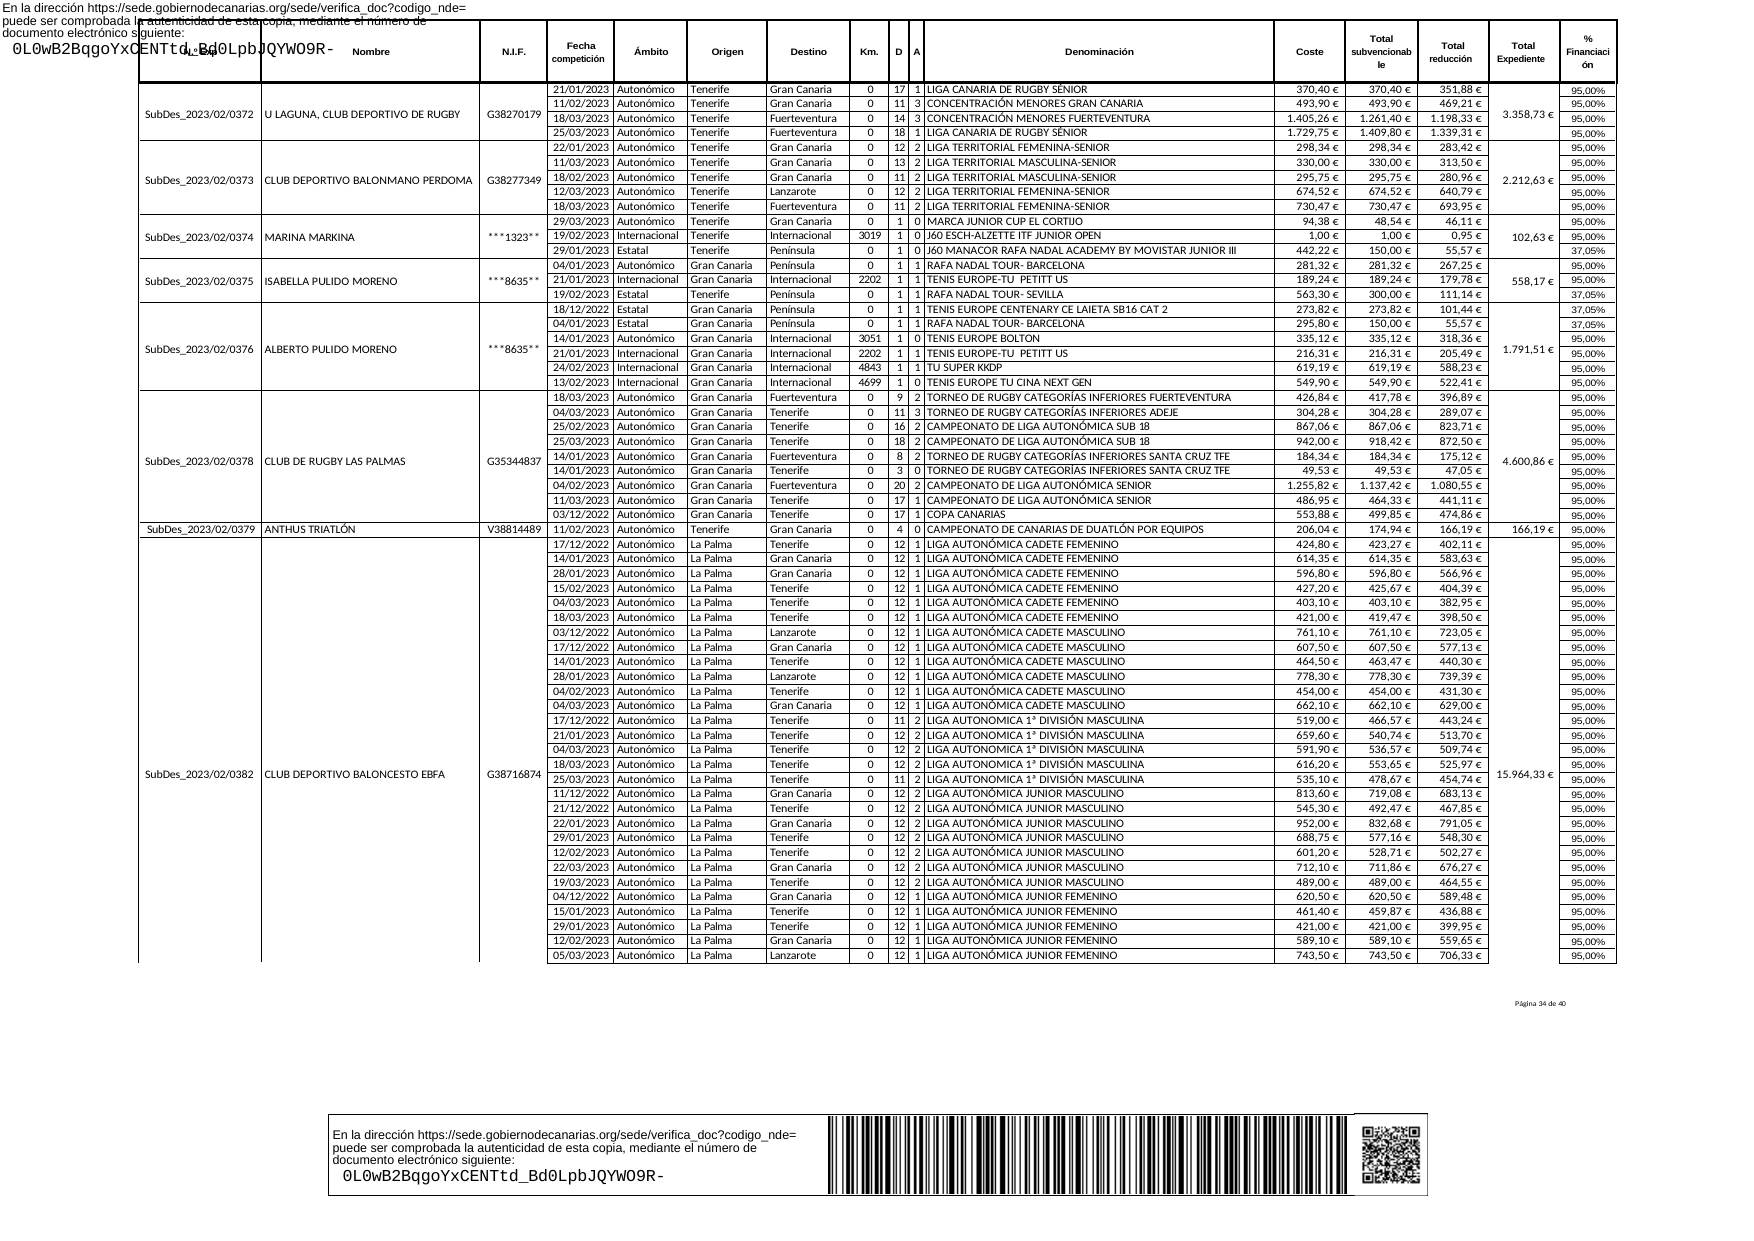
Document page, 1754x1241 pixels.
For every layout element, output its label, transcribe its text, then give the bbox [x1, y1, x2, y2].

table_cell 37,05% [1560, 287, 1616, 302]
table_cell 04/12/2022 [548, 890, 613, 904]
table_cell 12/02/2023 [548, 935, 613, 948]
table_cell 12 [889, 655, 908, 669]
table_cell 1 [909, 347, 924, 361]
table_cell La Palma [688, 935, 766, 948]
table_cell 0 [850, 876, 888, 889]
table_cell 95,00% [1560, 81, 1616, 96]
table_cell 21/01/2023 [548, 729, 613, 742]
table_cell 273,82 € [1346, 303, 1417, 317]
table_cell CLUB DEPORTIVO BALONMANO PERDOMA [262, 141, 479, 214]
table_cell 55,57 € [1418, 244, 1488, 258]
table_cell 04/03/2023 [548, 406, 613, 419]
table_cell 0 [850, 670, 888, 684]
table_cell LIGA AUTONÓMICA JUNIOR MASCULINO [925, 846, 1274, 860]
table_cell 12 [889, 141, 908, 155]
table_cell 0 [850, 406, 888, 419]
table_cell 674,52 € [1275, 185, 1345, 199]
table_cell 2 [909, 817, 924, 831]
table_cell TENIS EUROPE BOLTON [925, 332, 1274, 346]
picture [1354, 1113, 1428, 1196]
table_cell 421,00 € [1346, 920, 1417, 933]
table_cell 111,14 € [1418, 288, 1488, 302]
table_cell Autonómico [614, 391, 687, 405]
table_cell 0 [850, 597, 888, 610]
table_cell 464,55 € [1418, 876, 1488, 889]
table_cell La Palma [688, 626, 766, 640]
table_cell Tenerife [767, 655, 849, 669]
table_cell 620,50 € [1346, 890, 1417, 904]
table_cell Tenerife [767, 905, 849, 919]
table_cell 467,85 € [1418, 802, 1488, 816]
table_cell LIGA AUTONÓMICA CADETE MASCULINO [925, 670, 1274, 684]
table_cell 95,00% [1560, 170, 1616, 184]
table_cell 2 [909, 450, 924, 463]
table_cell LIGA AUTONÓMICA CADETE MASCULINO [925, 700, 1274, 713]
table_cell 11 [889, 773, 908, 787]
table_cell Autonómico [614, 465, 687, 478]
table_cell 1 [909, 318, 924, 331]
table_cell Autonómico [614, 846, 687, 860]
table_cell 1 [889, 230, 908, 243]
table_cell 11/03/2023 [548, 494, 613, 507]
table_cell Gran Canaria [688, 332, 766, 346]
table_cell Lanzarote [767, 626, 849, 640]
table_cell Autonómico [614, 861, 687, 875]
table_cell 1 [909, 670, 924, 684]
table_cell La Palma [688, 567, 766, 581]
table_cell 502,27 € [1418, 846, 1488, 860]
table_cell 17 [889, 494, 908, 507]
table_cell 03/12/2022 [548, 509, 613, 522]
table_cell 1 [909, 274, 924, 287]
table_cell 0 [850, 141, 888, 155]
table_cell 1 [889, 303, 908, 317]
table_cell 693,95 € [1418, 200, 1488, 214]
table_cell 1 [889, 215, 908, 228]
table_cell 499,85 € [1346, 509, 1417, 522]
table_cell La Palma [688, 655, 766, 669]
table_cell 28/01/2023 [548, 670, 613, 684]
table_cell 150,00 € [1346, 244, 1417, 258]
table_cell 688,75 € [1275, 832, 1345, 845]
table_cell 0 [850, 655, 888, 669]
table_cell Tenerife [688, 244, 766, 258]
table_cell Gran Canaria [688, 318, 766, 331]
table_cell 19/02/2023 [548, 288, 613, 302]
table_cell 0 [850, 288, 888, 302]
table_cell Autonómico [614, 670, 687, 684]
table_cell 588,23 € [1418, 362, 1488, 375]
table_cell 0 [850, 773, 888, 787]
table_cell 0 [850, 641, 888, 654]
table_cell Tenerife [688, 230, 766, 243]
table_cell 454,00 € [1346, 685, 1417, 698]
table_cell 101,44 € [1418, 303, 1488, 317]
table_cell 662,10 € [1346, 700, 1417, 713]
table_cell 95,00% [1560, 772, 1616, 787]
table_cell 16 [889, 420, 908, 434]
table_cell Autonómico [614, 817, 687, 831]
table_cell 0 [850, 890, 888, 904]
table_cell Autonómico [614, 141, 687, 155]
table_cell 04/03/2023 [548, 700, 613, 713]
table_cell 778,30 € [1346, 670, 1417, 684]
table_cell 2 [909, 200, 924, 214]
table_cell 95,00% [1560, 375, 1616, 390]
table_header Destino [768, 21, 849, 81]
table_cell Autonómico [614, 215, 687, 228]
table_cell 0 [850, 303, 888, 317]
table_cell 12 [889, 817, 908, 831]
table_cell 0 [850, 626, 888, 640]
table_cell 0 [909, 332, 924, 346]
table_cell 2 [909, 773, 924, 787]
table_cell Tenerife [767, 538, 849, 552]
table_cell 403,10 € [1275, 597, 1345, 610]
table_cell 474,86 € [1418, 509, 1488, 522]
table_cell Autonómico [614, 156, 687, 170]
table_cell 872,50 € [1418, 435, 1488, 449]
table_cell 2 [909, 846, 924, 860]
table_cell Península [767, 259, 849, 272]
table_cell SubDes_2023/02/0376 [139, 302, 261, 390]
table_cell Autonómico [614, 890, 687, 904]
table_cell 463,47 € [1346, 655, 1417, 669]
table_cell SubDes_2023/02/0378 [139, 390, 261, 522]
table_cell 95,00% [1560, 229, 1616, 243]
table_header Total reducción [1419, 21, 1488, 81]
table_cell LIGA AUTONOMICA 1ª DIVISIÓN MASCULINA [925, 714, 1274, 728]
table_cell RAFA NADAL TOUR- SEVILLA [925, 288, 1274, 302]
table_cell Autonómico [614, 259, 687, 272]
table_cell U LAGUNA, CLUB DEPORTIVO DE RUGBY [262, 84, 479, 140]
table_cell 1 [889, 288, 908, 302]
table_cell 166,19 € [1489, 523, 1559, 537]
table_cell 464,33 € [1346, 494, 1417, 507]
table_cell 743,50 € [1275, 949, 1345, 963]
table_cell 12 [889, 846, 908, 860]
table_cell 370,40 € [1275, 84, 1345, 96]
table_cell 486,95 € [1275, 494, 1345, 507]
table_cell 2 [909, 802, 924, 816]
table_cell 493,90 € [1346, 97, 1417, 111]
table_cell J60 ESCH-ALZETTE ITF JUNIOR OPEN [925, 230, 1274, 243]
table_cell Gran Canaria [688, 509, 766, 522]
table_cell 591,90 € [1275, 744, 1345, 757]
table_cell 2 [909, 156, 924, 170]
table_cell 3019 [850, 230, 888, 243]
table_cell 95,00% [1560, 346, 1616, 361]
table_cell 95,00% [1560, 669, 1616, 684]
table_cell La Palma [688, 685, 766, 698]
table_cell 49,53 € [1275, 465, 1345, 478]
table_cell 95,00% [1560, 860, 1616, 875]
table_header Ámbito [615, 21, 686, 81]
table_cell CAMPEONATO DE LIGA AUTONÓMICA SUB 18 [925, 420, 1274, 434]
table_cell 2 [909, 141, 924, 155]
table_cell 330,00 € [1275, 156, 1345, 170]
table_cell 4843 [850, 362, 888, 375]
table_cell 730,47 € [1275, 200, 1345, 214]
table_cell 95,00% [1560, 126, 1616, 140]
table_cell Gran Canaria [688, 376, 766, 390]
table_cell 14/01/2023 [548, 450, 613, 463]
table_cell Gran Canaria [767, 935, 849, 948]
table_cell Tenerife [767, 582, 849, 596]
table_cell Internacional [614, 347, 687, 361]
table_cell 441,11 € [1418, 494, 1488, 507]
table_cell Tenerife [767, 846, 849, 860]
table_cell Autonómico [614, 479, 687, 493]
table_cell Autonómico [614, 773, 687, 787]
table_cell 404,39 € [1418, 582, 1488, 596]
table_cell 1 [889, 274, 908, 287]
table_cell 95,00% [1560, 596, 1616, 610]
table_cell 1 [889, 244, 908, 258]
table_cell 04/03/2023 [548, 597, 613, 610]
table_cell 522,41 € [1418, 376, 1488, 390]
table_cell Gran Canaria [767, 141, 849, 155]
table_cell LIGA AUTONÓMICA CADETE FEMENINO [925, 611, 1274, 625]
table_cell 2 [909, 729, 924, 742]
table_cell 283,42 € [1418, 141, 1488, 155]
table_cell 04/01/2023 [548, 259, 613, 272]
table_cell 519,00 € [1275, 714, 1345, 728]
table_cell Autonómico [614, 185, 687, 199]
table_cell Tenerife [688, 200, 766, 214]
table_cell 95,00% [1560, 464, 1616, 478]
table_cell 0 [850, 949, 888, 963]
table_cell CAMPEONATO DE LIGA AUTONÓMICA SENIOR [925, 494, 1274, 507]
table_cell 461,40 € [1275, 905, 1345, 919]
table_cell LIGA AUTONÓMICA CADETE MASCULINO [925, 685, 1274, 698]
table_cell LIGA TERRITORIAL FEMENINA-SENIOR [925, 200, 1274, 214]
table_cell 711,86 € [1346, 861, 1417, 875]
table_cell 13/02/2023 [548, 376, 613, 390]
table_cell Gran Canaria [688, 259, 766, 272]
table_cell 1 [909, 905, 924, 919]
table_cell SubDes_2023/02/0372 [139, 84, 261, 140]
table_cell 14/01/2023 [548, 655, 613, 669]
table_cell 0 [850, 758, 888, 772]
table_cell Tenerife [688, 215, 766, 228]
table_cell Gran Canaria [688, 435, 766, 449]
table_cell 29/01/2023 [548, 920, 613, 933]
table_cell LIGA AUTONÓMICA JUNIOR MASCULINO [925, 788, 1274, 801]
table_cell 94,38 € [1275, 215, 1345, 228]
table_cell 0 [850, 509, 888, 522]
table_cell 0 [850, 817, 888, 831]
table_cell 03/12/2022 [548, 626, 613, 640]
table_cell 489,00 € [1346, 876, 1417, 889]
table_cell Autonómico [614, 758, 687, 772]
table_cell LIGA AUTONOMICA 1ª DIVISIÓN MASCULINA [925, 729, 1274, 742]
table_cell Internacional [614, 230, 687, 243]
table_cell Gran Canaria [688, 494, 766, 507]
table_cell Tenerife [767, 832, 849, 845]
table_cell La Palma [688, 729, 766, 742]
table_cell Gran Canaria [767, 84, 849, 96]
table_cell 616,20 € [1275, 758, 1345, 772]
table_cell CAMPEONATO DE CANARIAS DE DUATLÓN POR EQUIPOS [925, 523, 1274, 537]
table_header Coste [1275, 21, 1344, 81]
table_cell Tenerife [688, 97, 766, 111]
table_cell La Palma [688, 773, 766, 787]
table_cell Autonómico [614, 420, 687, 434]
table_cell V38814489 [480, 523, 547, 537]
table_cell 29/03/2023 [548, 215, 613, 228]
table_cell TENIS EUROPE-TU PETITT US [925, 274, 1274, 287]
table_cell 0 [850, 553, 888, 566]
table_cell Tenerife [688, 84, 766, 96]
table_cell 95,00% [1560, 522, 1616, 537]
table_cell 2 [909, 832, 924, 845]
table_cell Tenerife [688, 127, 766, 140]
table_cell Fuerteventura [767, 200, 849, 214]
table_cell 12 [889, 832, 908, 845]
table_cell 0 [909, 376, 924, 390]
table_cell 719,08 € [1346, 788, 1417, 801]
table_cell LIGA AUTONÓMICA JUNIOR FEMENINO [925, 935, 1274, 948]
table_cell 1 [909, 685, 924, 698]
table_cell Tenerife [688, 288, 766, 302]
table_cell 95,00% [1560, 155, 1616, 170]
table_cell 273,82 € [1275, 303, 1345, 317]
table_cell Gran Canaria [688, 347, 766, 361]
table_cell 12 [889, 582, 908, 596]
table_cell La Palma [688, 890, 766, 904]
table_cell 15/02/2023 [548, 582, 613, 596]
table_header N.I.F. [481, 21, 546, 81]
table_cell 48,54 € [1346, 215, 1417, 228]
table_cell 0 [850, 905, 888, 919]
table_cell 942,00 € [1275, 435, 1345, 449]
table_cell 4 [889, 523, 908, 537]
table_cell 466,57 € [1346, 714, 1417, 728]
table_cell 1 [909, 597, 924, 610]
table_cell 12 [889, 597, 908, 610]
table_cell LIGA AUTONÓMICA CADETE MASCULINO [925, 626, 1274, 640]
table_cell 12 [889, 185, 908, 199]
table_cell Internacional [767, 362, 849, 375]
table_cell 791,05 € [1418, 817, 1488, 831]
table_cell Autonómico [614, 582, 687, 596]
table_cell 12 [889, 670, 908, 684]
table_cell 459,87 € [1346, 905, 1417, 919]
table_cell Internacional [767, 376, 849, 390]
table_cell 17/12/2022 [548, 641, 613, 654]
table_cell Tenerife [688, 156, 766, 170]
table_cell Lanzarote [767, 185, 849, 199]
table_cell 1 [909, 84, 924, 96]
table_cell RAFA NADAL TOUR- BARCELONA [925, 318, 1274, 331]
table_cell CLUB DEPORTIVO BALONCESTO EBFA [261, 538, 479, 963]
table_cell LIGA AUTONÓMICA JUNIOR MASCULINO [925, 802, 1274, 816]
table_cell Gran Canaria [688, 479, 766, 493]
table_cell 640,79 € [1418, 185, 1488, 199]
table_cell 1 [909, 890, 924, 904]
table_cell Gran Canaria [688, 406, 766, 419]
table_cell 174,94 € [1346, 523, 1417, 537]
table_cell 629,00 € [1418, 700, 1488, 713]
table_cell Autonómico [614, 949, 687, 963]
table_cell 20 [889, 479, 908, 493]
table_cell 614,35 € [1275, 553, 1345, 566]
table_cell 95,00% [1560, 434, 1616, 449]
table_cell 95,00% [1560, 405, 1616, 419]
table_cell 351,88 € [1418, 84, 1488, 96]
table_cell Tenerife [767, 611, 849, 625]
table_cell 0 [850, 802, 888, 816]
table_cell Tenerife [767, 802, 849, 816]
table_cell La Palma [688, 553, 766, 566]
table_cell Tenerife [688, 523, 766, 537]
table_cell 95,00% [1560, 537, 1616, 552]
table_cell MARINA MARKINA [262, 215, 479, 258]
table_cell 95,00% [1560, 214, 1616, 228]
table_cell 12 [889, 611, 908, 625]
table_cell 2 [909, 391, 924, 405]
table_cell 95,00% [1560, 96, 1616, 111]
table_cell Tenerife [767, 685, 849, 698]
table_cell CAMPEONATO DE LIGA AUTONÓMICA SENIOR [925, 479, 1274, 493]
table_cell 3 [909, 406, 924, 419]
table_cell Internacional [767, 332, 849, 346]
table_cell 12 [889, 700, 908, 713]
table_cell Gran Canaria [688, 391, 766, 405]
table_cell 37,05% [1560, 243, 1616, 258]
table_cell 2202 [850, 274, 888, 287]
table_header Origen [688, 21, 766, 81]
table_cell 18/03/2023 [548, 112, 613, 126]
table_cell 712,10 € [1275, 861, 1345, 875]
table_cell 12/02/2023 [548, 846, 613, 860]
table_cell CAMPEONATO DE LIGA AUTONÓMICA SUB 18 [925, 435, 1274, 449]
table_cell Península [767, 303, 849, 317]
table_cell Península [767, 288, 849, 302]
table_cell 1.405,26 € [1275, 112, 1345, 126]
table_cell La Palma [688, 832, 766, 845]
table_cell 12 [889, 788, 908, 801]
table_cell SubDes_2023/02/0374 [139, 214, 261, 258]
table_cell TORNEO DE RUGBY CATEGORÍAS INFERIORES SANTA CRUZ TFE [925, 450, 1274, 463]
table_cell Gran Canaria [767, 156, 849, 170]
table_cell 739,39 € [1418, 670, 1488, 684]
table_cell 11 [889, 171, 908, 184]
table_cell Gran Canaria [767, 817, 849, 831]
table_cell Estatal [614, 318, 687, 331]
table_cell 0 [850, 538, 888, 552]
table_cell La Palma [688, 817, 766, 831]
table_cell 619,19 € [1346, 362, 1417, 375]
table_cell 14/01/2023 [548, 553, 613, 566]
table_cell 549,90 € [1275, 376, 1345, 390]
table_cell 300,00 € [1346, 288, 1417, 302]
table_cell 189,24 € [1275, 274, 1345, 287]
table_cell G35344837 [480, 391, 547, 522]
table_cell La Palma [688, 758, 766, 772]
table_cell Autonómico [614, 494, 687, 507]
table_cell Autonómico [614, 97, 687, 111]
table_cell Gran Canaria [767, 171, 849, 184]
table_cell 95,00% [1560, 184, 1616, 199]
table_cell 19/03/2023 [548, 876, 613, 889]
table_cell 280,96 € [1418, 171, 1488, 184]
table_cell 313,50 € [1418, 156, 1488, 170]
table_cell 563,30 € [1275, 288, 1345, 302]
table_cell Tenerife [688, 112, 766, 126]
table_cell 427,20 € [1275, 582, 1345, 596]
table_cell 676,27 € [1418, 861, 1488, 875]
table_cell 304,28 € [1275, 406, 1345, 419]
table_cell 12/03/2023 [548, 185, 613, 199]
table_cell 454,74 € [1418, 773, 1488, 787]
table_cell 489,00 € [1275, 876, 1345, 889]
table_cell Autonómico [614, 700, 687, 713]
table_cell CONCENTRACIÓN MENORES FUERTEVENTURA [925, 112, 1274, 126]
table_cell Autonómico [614, 714, 687, 728]
table_cell 382,95 € [1418, 597, 1488, 610]
table_cell 596,80 € [1275, 567, 1345, 581]
table_cell 298,34 € [1275, 141, 1345, 155]
table_cell 12 [889, 935, 908, 948]
table_cell 464,50 € [1275, 655, 1345, 669]
table_cell TENIS EUROPE TU CINA NEXT GEN [925, 376, 1274, 390]
table_cell 95,00% [1560, 449, 1616, 463]
table_cell 14/01/2023 [548, 332, 613, 346]
table_cell 614,35 € [1346, 553, 1417, 566]
table_cell 11 [889, 200, 908, 214]
table_cell 0 [850, 450, 888, 463]
table_cell 25/03/2023 [548, 773, 613, 787]
table_cell 184,34 € [1275, 450, 1345, 463]
table_cell 95,00% [1560, 699, 1616, 713]
table_cell 102,63 € [1489, 215, 1559, 258]
table_cell 0 [850, 84, 888, 96]
table_cell Fuerteventura [767, 450, 849, 463]
table_cell 0 [850, 920, 888, 933]
table_cell 95,00% [1560, 508, 1616, 522]
table_cell 0 [850, 97, 888, 111]
table_cell 4699 [850, 376, 888, 390]
table_cell Autonómico [614, 802, 687, 816]
table_cell LIGA CANARIA DE RUGBY SÉNIOR [925, 127, 1274, 140]
table_cell 0 [850, 744, 888, 757]
table_cell La Palma [688, 788, 766, 801]
table_cell 25/03/2023 [548, 127, 613, 140]
table_cell 1.791,51 € [1489, 303, 1559, 390]
table_cell 25/03/2023 [548, 435, 613, 449]
table_cell 509,74 € [1418, 744, 1488, 757]
table_cell LIGA AUTONÓMICA CADETE MASCULINO [925, 641, 1274, 654]
table_cell 0 [850, 465, 888, 478]
table_cell 553,88 € [1275, 509, 1345, 522]
table_cell La Palma [688, 861, 766, 875]
table_cell 2 [909, 876, 924, 889]
table_cell LIGA AUTONÓMICA JUNIOR FEMENINO [925, 890, 1274, 904]
table_cell Autonómico [614, 406, 687, 419]
table_cell 1 [909, 509, 924, 522]
table_cell Tenerife [688, 141, 766, 155]
table_cell 761,10 € [1275, 626, 1345, 640]
table_cell Autonómico [614, 597, 687, 610]
table_cell Gran Canaria [767, 890, 849, 904]
table_cell G38277349 [480, 141, 547, 214]
table_cell ANTHUS TRIATLÓN [262, 523, 479, 537]
table_cell 95,00% [1560, 610, 1616, 625]
table_cell 1.255,82 € [1275, 479, 1345, 493]
table_cell 04/01/2023 [548, 318, 613, 331]
table_cell La Palma [688, 905, 766, 919]
table_cell 683,13 € [1418, 788, 1488, 801]
table_cell 95,00% [1560, 757, 1616, 772]
table_cell La Palma [688, 802, 766, 816]
table_cell 0 [850, 567, 888, 581]
table_cell 1,00 € [1275, 230, 1345, 243]
table_cell La Palma [688, 641, 766, 654]
table_cell 11/03/2023 [548, 156, 613, 170]
table_cell 28/01/2023 [548, 567, 613, 581]
table_cell 0 [850, 523, 888, 537]
table_cell 0 [850, 832, 888, 845]
table_cell 1.137,42 € [1346, 479, 1417, 493]
table_header Fecha competición [548, 21, 613, 81]
table_cell 2 [909, 435, 924, 449]
table_cell 589,48 € [1418, 890, 1488, 904]
table_cell 0 [909, 465, 924, 478]
table_cell 1 [909, 362, 924, 375]
table_cell 15/01/2023 [548, 905, 613, 919]
table_cell 1 [909, 611, 924, 625]
table_cell 0 [850, 714, 888, 728]
table_cell TENIS EUROPE CENTENARY CE LAIETA SB16 CAT 2 [925, 303, 1274, 317]
table_cell Península [767, 318, 849, 331]
table_cell Gran Canaria [767, 567, 849, 581]
table_cell 440,30 € [1418, 655, 1488, 669]
table_cell 1.261,40 € [1346, 112, 1417, 126]
table_cell Tenerife [767, 465, 849, 478]
table_cell 0 [850, 494, 888, 507]
table_cell 0 [850, 244, 888, 258]
table_header Total subvencionab le [1346, 21, 1417, 81]
table_cell 95,00% [1560, 904, 1616, 919]
table_header D [890, 21, 908, 81]
table_cell 952,00 € [1275, 817, 1345, 831]
table_cell 12 [889, 802, 908, 816]
table_cell Fuerteventura [767, 391, 849, 405]
table_cell 12 [889, 920, 908, 933]
table_cell 761,10 € [1346, 626, 1417, 640]
table_cell Gran Canaria [688, 450, 766, 463]
table_cell Internacional [767, 274, 849, 287]
table_cell 175,12 € [1418, 450, 1488, 463]
table_cell 1 [889, 318, 908, 331]
table_cell Autonómico [614, 729, 687, 742]
table_cell 431,30 € [1418, 685, 1488, 698]
table_cell 0 [909, 230, 924, 243]
table_cell LIGA AUTONÓMICA JUNIOR MASCULINO [925, 832, 1274, 845]
table_cell Tenerife [767, 435, 849, 449]
table_cell SubDes_2023/02/0379 [139, 522, 261, 537]
table_cell 12 [889, 641, 908, 654]
table_cell Autonómico [614, 127, 687, 140]
table_cell 0 [909, 244, 924, 258]
table_cell Autonómico [614, 553, 687, 566]
table_cell 18 [889, 127, 908, 140]
table_cell 832,68 € [1346, 817, 1417, 831]
table_cell La Palma [688, 700, 766, 713]
table_cell Tenerife [767, 773, 849, 787]
table_cell 11/02/2023 [548, 97, 613, 111]
table_cell 778,30 € [1275, 670, 1345, 684]
table_cell 12 [889, 626, 908, 640]
table_cell 29/01/2023 [548, 244, 613, 258]
table_cell 0 [850, 729, 888, 742]
table_cell 425,67 € [1346, 582, 1417, 596]
table_cell 0 [850, 259, 888, 272]
table_cell 1.409,80 € [1346, 127, 1417, 140]
table_cell 95,00% [1560, 625, 1616, 640]
table_cell Autonómico [614, 641, 687, 654]
table_cell Estatal [614, 288, 687, 302]
table_cell 823,71 € [1418, 420, 1488, 434]
table_cell 12 [889, 567, 908, 581]
table_cell 95,00% [1560, 684, 1616, 698]
table_cell 1.080,55 € [1418, 479, 1488, 493]
table_cell 22/03/2023 [548, 861, 613, 875]
table_cell 1 [909, 259, 924, 272]
table_cell 12 [889, 905, 908, 919]
table_cell 0 [850, 846, 888, 860]
table_cell Autonómico [614, 935, 687, 948]
table_cell LIGA AUTONÓMICA CADETE MASCULINO [925, 655, 1274, 669]
table_cell 402,11 € [1418, 538, 1488, 552]
table_cell 398,50 € [1418, 611, 1488, 625]
table_cell 867,06 € [1346, 420, 1417, 434]
table_cell 0 [850, 435, 888, 449]
table_cell Península [767, 244, 849, 258]
table_cell 330,00 € [1346, 156, 1417, 170]
table_cell 95,00% [1560, 889, 1616, 904]
table_cell 166,19 € [1418, 523, 1488, 537]
table_cell 8 [889, 450, 908, 463]
table_cell TORNEO DE RUGBY CATEGORÍAS INFERIORES ADEJE [925, 406, 1274, 419]
table_cell Gran Canaria [767, 788, 849, 801]
table_cell 469,21 € [1418, 97, 1488, 111]
table_cell 29/01/2023 [548, 832, 613, 845]
table_cell 583,63 € [1418, 553, 1488, 566]
table_cell LIGA TERRITORIAL FEMENINA-SENIOR [925, 141, 1274, 155]
table_cell LIGA AUTONÓMICA JUNIOR FEMENINO [925, 920, 1274, 933]
table_cell 216,31 € [1346, 347, 1417, 361]
table_cell Gran Canaria [767, 97, 849, 111]
table_cell Gran Canaria [688, 420, 766, 434]
table_cell LIGA TERRITORIAL FEMENINA-SENIOR [925, 185, 1274, 199]
table_cell 0 [850, 611, 888, 625]
table_cell 206,04 € [1275, 523, 1345, 537]
table_cell La Palma [688, 582, 766, 596]
table_cell 95,00% [1560, 552, 1616, 566]
table_cell 335,12 € [1346, 332, 1417, 346]
table_cell 0 [850, 318, 888, 331]
table_cell 423,27 € [1346, 538, 1417, 552]
table_cell 281,32 € [1275, 259, 1345, 272]
table_cell 12 [889, 758, 908, 772]
table_cell 528,71 € [1346, 846, 1417, 860]
table_cell 95,00% [1560, 934, 1616, 948]
table_cell 1,00 € [1346, 230, 1417, 243]
table_cell Autonómico [614, 84, 687, 96]
table_cell Fuerteventura [767, 127, 849, 140]
table_cell Tenerife [688, 185, 766, 199]
table_cell LIGA AUTONÓMICA CADETE FEMENINO [925, 538, 1274, 552]
table_cell LIGA AUTONÓMICA CADETE FEMENINO [925, 553, 1274, 566]
table_cell Tenerife [767, 714, 849, 728]
table_cell 0,95 € [1418, 230, 1488, 243]
table_cell 577,16 € [1346, 832, 1417, 845]
table_cell 12 [889, 949, 908, 963]
table_cell 674,52 € [1346, 185, 1417, 199]
table_cell 295,75 € [1275, 171, 1345, 184]
table_cell 442,22 € [1275, 244, 1345, 258]
table_header N.º Exp [140, 21, 260, 81]
table_cell 607,50 € [1346, 641, 1417, 654]
table_cell CLUB DE RUGBY LAS PALMAS [262, 391, 479, 522]
table_cell 723,05 € [1418, 626, 1488, 640]
table_cell 95,00% [1560, 816, 1616, 831]
table_cell 396,89 € [1418, 391, 1488, 405]
table_cell 0 [850, 935, 888, 948]
table_cell 421,00 € [1275, 920, 1345, 933]
table_cell 18/03/2023 [548, 391, 613, 405]
table_cell 95,00% [1560, 831, 1616, 845]
table_cell 47,05 € [1418, 465, 1488, 478]
table_cell Gran Canaria [767, 523, 849, 537]
table_cell LIGA CANARIA DE RUGBY SÉNIOR [925, 84, 1274, 96]
table_cell 1 [909, 288, 924, 302]
table_cell 18 [889, 435, 908, 449]
table_cell 12 [889, 744, 908, 757]
table_cell 706,33 € [1418, 949, 1488, 963]
table_cell 1 [909, 920, 924, 933]
table_cell La Palma [688, 744, 766, 757]
table_cell 403,10 € [1346, 597, 1417, 610]
table_cell 04/02/2023 [548, 479, 613, 493]
table_cell 04/03/2023 [548, 744, 613, 757]
table_cell 189,24 € [1346, 274, 1417, 287]
table_cell 18/02/2023 [548, 171, 613, 184]
table_cell 1 [909, 303, 924, 317]
table_cell Tenerife [767, 920, 849, 933]
table_cell Fuerteventura [767, 112, 849, 126]
table_cell 25/02/2023 [548, 420, 613, 434]
table_cell 295,75 € [1346, 171, 1417, 184]
table_cell 21/01/2023 [548, 84, 613, 96]
table_cell 295,80 € [1275, 318, 1345, 331]
table_cell La Palma [688, 846, 766, 860]
table_cell 1 [889, 376, 908, 390]
picture [828, 1116, 1347, 1194]
table_header Denominación [925, 21, 1273, 81]
table_cell Autonómico [614, 435, 687, 449]
table_cell 4.600,86 € [1489, 391, 1559, 522]
table_cell 0 [909, 523, 924, 537]
table_cell Gran Canaria [688, 274, 766, 287]
table_cell Tenerife [767, 597, 849, 610]
table_cell 14 [889, 112, 908, 126]
table_cell Gran Canaria [767, 861, 849, 875]
table_cell Autonómico [614, 788, 687, 801]
table_cell 601,20 € [1275, 846, 1345, 860]
table_cell Autonómico [614, 876, 687, 889]
table_cell Autonómico [614, 171, 687, 184]
table_cell 0 [850, 156, 888, 170]
table_cell 17 [889, 84, 908, 96]
table_cell 17 [889, 509, 908, 522]
table_cell Tenerife [767, 729, 849, 742]
table_cell 743,50 € [1346, 949, 1417, 963]
table_cell 21/01/2023 [548, 274, 613, 287]
table_cell LIGA TERRITORIAL MASCULINA-SENIOR [925, 156, 1274, 170]
table_cell 2 [909, 185, 924, 199]
table_cell 492,47 € [1346, 802, 1417, 816]
table_cell LIGA AUTONOMICA 1ª DIVISIÓN MASCULINA [925, 758, 1274, 772]
table_cell 95,00% [1560, 743, 1616, 757]
table_cell 0 [850, 479, 888, 493]
table_cell 95,00% [1560, 948, 1616, 963]
table_cell 2 [909, 420, 924, 434]
table_cell 0 [850, 185, 888, 199]
table_cell 478,67 € [1346, 773, 1417, 787]
table_cell 0 [850, 861, 888, 875]
table_cell Autonómico [614, 626, 687, 640]
table_cell 540,74 € [1346, 729, 1417, 742]
table_cell COPA CANARIAS [925, 509, 1274, 522]
table_cell 24/02/2023 [548, 362, 613, 375]
table_cell 2 [909, 744, 924, 757]
table_cell 2 [909, 714, 924, 728]
table_cell 22/01/2023 [548, 817, 613, 831]
table_cell Internacional [614, 362, 687, 375]
table_cell RAFA NADAL TOUR- BARCELONA [925, 259, 1274, 272]
table_cell 417,78 € [1346, 391, 1417, 405]
table_cell 11 [889, 714, 908, 728]
table_header Km. [851, 21, 888, 81]
table_cell La Palma [688, 670, 766, 684]
table_cell ***8635** [480, 259, 547, 302]
table_cell 12 [889, 729, 908, 742]
table_cell 95,00% [1560, 728, 1616, 742]
table_cell 1 [909, 553, 924, 566]
table_cell 11/02/2023 [548, 523, 613, 537]
table_cell 184,34 € [1346, 450, 1417, 463]
table_cell LIGA AUTONOMICA 1ª DIVISIÓN MASCULINA [925, 744, 1274, 757]
table_cell 95,00% [1560, 419, 1616, 434]
table_cell 12 [889, 876, 908, 889]
table_cell MARCA JUNIOR CUP EL CORTIJO [925, 215, 1274, 228]
table_cell 426,84 € [1275, 391, 1345, 405]
table_cell 424,80 € [1275, 538, 1345, 552]
table_cell 11 [889, 97, 908, 111]
table_cell 281,32 € [1346, 259, 1417, 272]
table_cell 95,00% [1560, 111, 1616, 126]
table_cell La Palma [688, 876, 766, 889]
table_cell La Palma [688, 538, 766, 552]
table_cell 95,00% [1560, 801, 1616, 816]
table_cell Gran Canaria [767, 553, 849, 566]
table_cell 0 [850, 127, 888, 140]
table_cell 0 [850, 391, 888, 405]
table_cell 1 [909, 494, 924, 507]
table_cell 95,00% [1560, 875, 1616, 889]
table_cell Tenerife [767, 420, 849, 434]
table_cell 95,00% [1560, 919, 1616, 933]
table_cell Autonómico [614, 112, 687, 126]
table_cell 12 [889, 890, 908, 904]
table_cell 05/03/2023 [548, 949, 613, 963]
table_cell LIGA AUTONÓMICA JUNIOR FEMENINO [925, 949, 1274, 963]
table_cell 95,00% [1560, 581, 1616, 596]
table_cell 0 [850, 200, 888, 214]
table_cell 18/03/2023 [548, 200, 613, 214]
table_cell LIGA AUTONÓMICA CADETE FEMENINO [925, 582, 1274, 596]
table_cell 867,06 € [1275, 420, 1345, 434]
table_cell Gran Canaria [767, 700, 849, 713]
table_cell 304,28 € [1346, 406, 1417, 419]
table_cell 95,00% [1560, 787, 1616, 801]
table_cell Estatal [614, 244, 687, 258]
table_cell 2 [909, 171, 924, 184]
table_cell 12 [889, 553, 908, 566]
table_cell 493,90 € [1275, 97, 1345, 111]
table_cell 730,47 € [1346, 200, 1417, 214]
table_cell 49,53 € [1346, 465, 1417, 478]
table_cell 577,13 € [1418, 641, 1488, 654]
table_cell Autonómico [614, 200, 687, 214]
table_cell 589,10 € [1346, 935, 1417, 948]
table_cell 18/03/2023 [548, 611, 613, 625]
table_cell 11 [889, 406, 908, 419]
table_cell TU SUPER KKDP [925, 362, 1274, 375]
table_cell Autonómico [614, 905, 687, 919]
table_cell Gran Canaria [767, 215, 849, 228]
table_cell Fuerteventura [767, 479, 849, 493]
table_cell Internacional [614, 376, 687, 390]
table_cell Tenerife [767, 758, 849, 772]
table_cell 3051 [850, 332, 888, 346]
table_cell Tenerife [767, 876, 849, 889]
table_cell 1 [909, 655, 924, 669]
table_cell Gran Canaria [688, 303, 766, 317]
table_cell 559,65 € [1418, 935, 1488, 948]
table_cell 0 [909, 215, 924, 228]
table_cell ***1323** [480, 215, 547, 258]
table_cell Autonómico [614, 832, 687, 845]
table_cell 9 [889, 391, 908, 405]
table_cell SubDes_2023/02/0382 [139, 537, 261, 963]
table_cell J60 MANACOR RAFA NADAL ACADEMY BY MOVISTAR JUNIOR III [925, 244, 1274, 258]
table_cell 318,36 € [1418, 332, 1488, 346]
table_cell 596,80 € [1346, 567, 1417, 581]
table_cell 0 [850, 171, 888, 184]
table_header % Financiaci ón [1561, 21, 1616, 81]
table_cell 607,50 € [1275, 641, 1345, 654]
table_cell Tenerife [767, 744, 849, 757]
table_cell Lanzarote [767, 670, 849, 684]
table_cell 205,49 € [1418, 347, 1488, 361]
table_cell 0 [850, 215, 888, 228]
table_cell 267,25 € [1418, 259, 1488, 272]
table_cell SubDes_2023/02/0375 [139, 258, 261, 302]
table_cell 21/01/2023 [548, 347, 613, 361]
table_cell 21/12/2022 [548, 802, 613, 816]
table_cell 0 [850, 420, 888, 434]
text Página 34 de 40 [125, 999, 1566, 1008]
table_cell 18/03/2023 [548, 758, 613, 772]
table_cell CONCENTRACIÓN MENORES GRAN CANARIA [925, 97, 1274, 111]
table_cell 11/12/2022 [548, 788, 613, 801]
table_cell 17/12/2022 [548, 538, 613, 552]
table_cell La Palma [688, 611, 766, 625]
table_cell 1 [909, 641, 924, 654]
table_cell 1 [889, 347, 908, 361]
table_cell 17/12/2022 [548, 714, 613, 728]
table_cell 1 [909, 949, 924, 963]
table_cell 370,40 € [1346, 84, 1417, 96]
table_cell 2202 [850, 347, 888, 361]
table_cell 95,00% [1560, 493, 1616, 507]
table_cell 566,96 € [1418, 567, 1488, 581]
table_cell Tenerife [767, 509, 849, 522]
table_cell Internacional [767, 347, 849, 361]
table_header Total Expediente [1490, 21, 1559, 81]
table_cell 13 [889, 156, 908, 170]
table_cell ***8635** [480, 303, 547, 390]
table_cell 95,00% [1560, 361, 1616, 375]
table_cell Autonómico [614, 332, 687, 346]
table_cell 1 [909, 582, 924, 596]
table_cell 419,47 € [1346, 611, 1417, 625]
table_cell 549,90 € [1346, 376, 1417, 390]
table_cell 421,00 € [1275, 611, 1345, 625]
table_cell Tenerife [767, 406, 849, 419]
table_cell Lanzarote [767, 949, 849, 963]
table_cell 335,12 € [1275, 332, 1345, 346]
table_cell 1 [909, 700, 924, 713]
table_cell ISABELLA PULIDO MORENO [262, 259, 479, 302]
table_cell 95,00% [1560, 845, 1616, 860]
table_cell 2 [909, 788, 924, 801]
table_cell 548,30 € [1418, 832, 1488, 845]
table_cell 95,00% [1560, 258, 1616, 272]
table_cell TORNEO DE RUGBY CATEGORÍAS INFERIORES FUERTEVENTURA [925, 391, 1274, 405]
table_cell 179,78 € [1418, 274, 1488, 287]
table_cell 513,70 € [1418, 729, 1488, 742]
table_cell 15.964,33 € [1489, 538, 1559, 963]
table_cell 553,65 € [1346, 758, 1417, 772]
table_cell 55,57 € [1418, 318, 1488, 331]
table_cell 813,60 € [1275, 788, 1345, 801]
table_cell 37,05% [1560, 302, 1616, 317]
table_cell Tenerife [688, 171, 766, 184]
table_cell 535,10 € [1275, 773, 1345, 787]
table_cell LIGA TERRITORIAL MASCULINA-SENIOR [925, 171, 1274, 184]
table_cell 12 [889, 538, 908, 552]
table_cell Gran Canaria [767, 641, 849, 654]
table_cell Autonómico [614, 920, 687, 933]
table_cell Autonómico [614, 523, 687, 537]
table_cell 289,07 € [1418, 406, 1488, 419]
table_cell 95,00% [1560, 331, 1616, 346]
table_cell 95,00% [1560, 390, 1616, 405]
table_header Nombre [262, 21, 479, 81]
table_cell G38716874 [480, 538, 547, 963]
table_cell 545,30 € [1275, 802, 1345, 816]
table_cell 19/02/2023 [548, 230, 613, 243]
table_cell 2 [909, 758, 924, 772]
table_cell Autonómico [614, 685, 687, 698]
table_cell 536,57 € [1346, 744, 1417, 757]
table_cell 454,00 € [1275, 685, 1345, 698]
table_cell LIGA AUTONÓMICA JUNIOR MASCULINO [925, 876, 1274, 889]
table_cell 12 [889, 861, 908, 875]
table_cell 0 [850, 112, 888, 126]
table_cell Autonómico [614, 744, 687, 757]
table_cell Gran Canaria [688, 362, 766, 375]
table_cell 0 [850, 788, 888, 801]
table_cell La Palma [688, 920, 766, 933]
table_cell 150,00 € [1346, 318, 1417, 331]
table_cell Autonómico [614, 655, 687, 669]
table_cell 1 [889, 362, 908, 375]
table_cell 46,11 € [1418, 215, 1488, 228]
table_cell 1 [889, 259, 908, 272]
table_cell 619,19 € [1275, 362, 1345, 375]
table_cell 298,34 € [1346, 141, 1417, 155]
table_header A [910, 21, 923, 81]
table_cell 2 [909, 861, 924, 875]
table_cell 95,00% [1560, 199, 1616, 214]
table_cell 620,50 € [1275, 890, 1345, 904]
table_cell 1 [909, 538, 924, 552]
table_cell G38270179 [480, 84, 547, 140]
table_cell 1 [909, 935, 924, 948]
table_cell 525,97 € [1418, 758, 1488, 772]
table_cell Autonómico [614, 538, 687, 552]
table_cell La Palma [688, 949, 766, 963]
table_cell 589,10 € [1275, 935, 1345, 948]
table_cell LIGA AUTONÓMICA CADETE FEMENINO [925, 567, 1274, 581]
table_cell 0 [850, 685, 888, 698]
table_cell LIGA AUTONOMICA 1ª DIVISIÓN MASCULINA [925, 773, 1274, 787]
table_cell 216,31 € [1275, 347, 1345, 361]
table_cell Tenerife [767, 494, 849, 507]
table_cell 918,42 € [1346, 435, 1417, 449]
table_cell 1.729,75 € [1275, 127, 1345, 140]
table_cell 0 [850, 700, 888, 713]
table_cell Autonómico [614, 567, 687, 581]
table_cell La Palma [688, 714, 766, 728]
table_cell TENIS EUROPE-TU PETITT US [925, 347, 1274, 361]
table_cell 2.212,63 € [1489, 141, 1559, 214]
table_cell LIGA AUTONÓMICA JUNIOR FEMENINO [925, 905, 1274, 919]
table_cell 3 [909, 97, 924, 111]
table_cell 04/02/2023 [548, 685, 613, 698]
table_cell 436,88 € [1418, 905, 1488, 919]
table_cell LIGA AUTONÓMICA JUNIOR MASCULINO [925, 861, 1274, 875]
table_cell Internacional [614, 274, 687, 287]
table_cell 95,00% [1560, 654, 1616, 669]
table_cell 1 [909, 127, 924, 140]
table_cell 3 [909, 112, 924, 126]
table_cell LIGA AUTONÓMICA CADETE FEMENINO [925, 597, 1274, 610]
table_cell 1 [909, 567, 924, 581]
table_cell La Palma [688, 597, 766, 610]
table_cell SubDes_2023/02/0373 [139, 140, 261, 214]
table_cell Estatal [614, 303, 687, 317]
table_cell 95,00% [1560, 478, 1616, 493]
table_cell 3 [889, 465, 908, 478]
table_cell 0 [850, 582, 888, 596]
table_cell 1 [909, 626, 924, 640]
table_cell LIGA AUTONÓMICA JUNIOR MASCULINO [925, 817, 1274, 831]
table_cell 1 [889, 332, 908, 346]
table_cell ALBERTO PULIDO MORENO [262, 303, 479, 390]
table_cell 443,24 € [1418, 714, 1488, 728]
table_cell 37,05% [1560, 317, 1616, 331]
table_cell 2 [909, 479, 924, 493]
table_cell 18/12/2022 [548, 303, 613, 317]
table_cell 22/01/2023 [548, 141, 613, 155]
table_cell 95,00% [1560, 140, 1616, 155]
table_cell 95,00% [1560, 713, 1616, 728]
table_cell 662,10 € [1275, 700, 1345, 713]
table_cell 95,00% [1560, 640, 1616, 654]
table_cell 399,95 € [1418, 920, 1488, 933]
table_cell 1.198,33 € [1418, 112, 1488, 126]
table_cell TORNEO DE RUGBY CATEGORÍAS INFERIORES SANTA CRUZ TFE [925, 465, 1274, 478]
table_cell Gran Canaria [688, 465, 766, 478]
table_cell 12 [889, 685, 908, 698]
table_cell Autonómico [614, 450, 687, 463]
table_cell Autonómico [614, 611, 687, 625]
table_cell 95,00% [1560, 273, 1616, 287]
table_cell 1.339,31 € [1418, 127, 1488, 140]
table_cell 14/01/2023 [548, 465, 613, 478]
table_cell Internacional [767, 230, 849, 243]
table_cell 659,60 € [1275, 729, 1345, 742]
table_cell Autonómico [614, 509, 687, 522]
table_cell 558,17 € [1489, 259, 1559, 302]
table_cell 95,00% [1560, 566, 1616, 581]
table_cell 3.358,73 € [1489, 84, 1559, 140]
